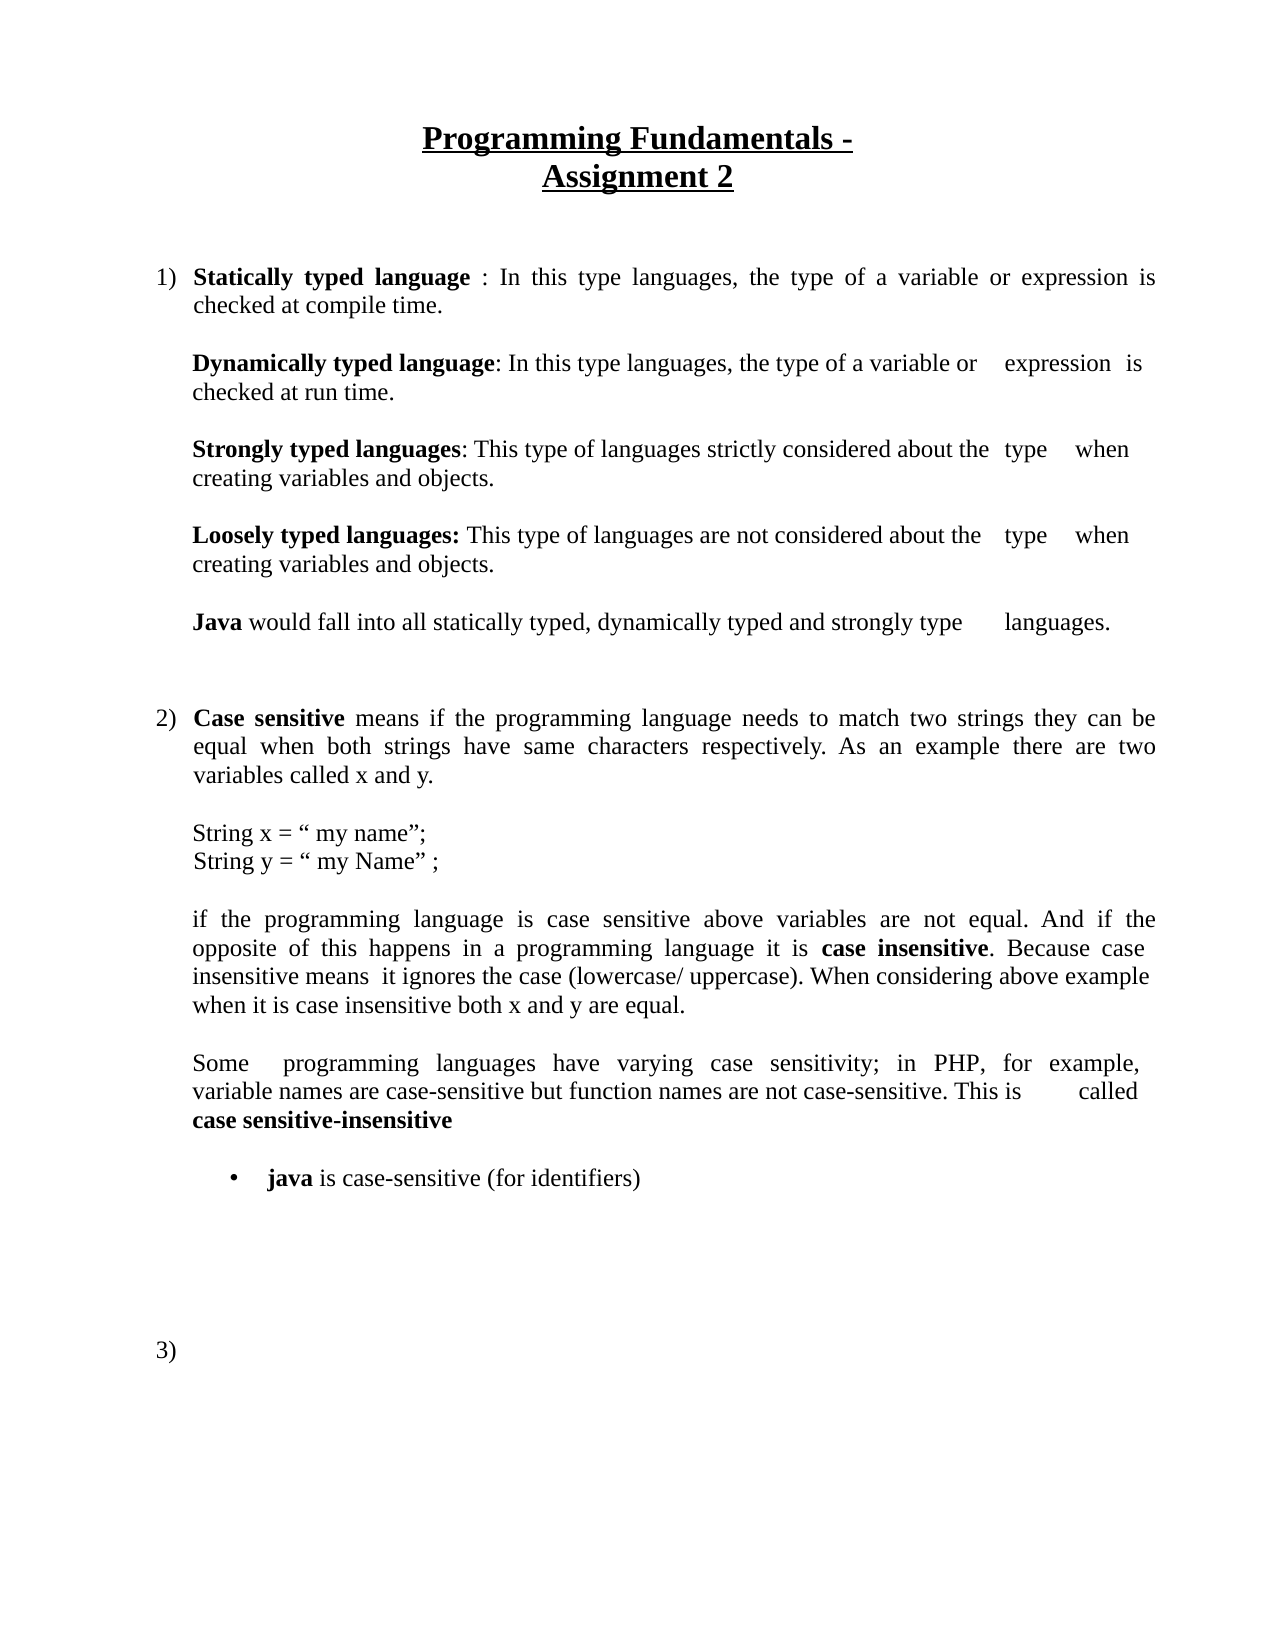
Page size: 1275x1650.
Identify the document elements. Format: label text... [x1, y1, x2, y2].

text Programming Fundamentals - [118, 118, 1157, 156]
list Case sensitive means if the programming language needs to match two strings they can be equal when both strings have same characters respectively. As an example there are two variables called x and y. [156, 703, 1157, 789]
text String x = “ my name”; [118, 818, 1157, 846]
text Loosely typed languages: This type of languages are not considered about the type when creating variables and objects. [118, 521, 1157, 578]
text Java would fall into all statically typed, dynamically typed and strongly type languages. [118, 607, 1157, 636]
text Dynamically typed language: In this type languages, the type of a variable or expression is checked at run time. [118, 348, 1157, 406]
list Statically typed language : In this type languages, the type of a variable or expression is checked at compile time. [156, 262, 1157, 319]
list java is case-sensitive (for identifiers) [229, 1163, 1157, 1191]
text Some programming languages have varying case sensitivity; in PHP, for example, variable names are case-sensitive but function names are not case-sensitive. This is called case sensitive-insensitive [118, 1048, 1157, 1134]
text Strongly typed languages: This type of languages strictly considered about the type when creating variables and objects. [118, 434, 1157, 492]
text if the programming language is case sensitive above variables are not equal. And if the opposite of this happens in a programming language it is case insensitive. Because case insensitive means it ignores the case (lowercase/ uppercase). When considering above example when it is case insensitive both x and y are equal. [118, 904, 1157, 1019]
text Assignment 2 [118, 156, 1157, 195]
list String y = “ my Name” ; [156, 846, 1157, 875]
